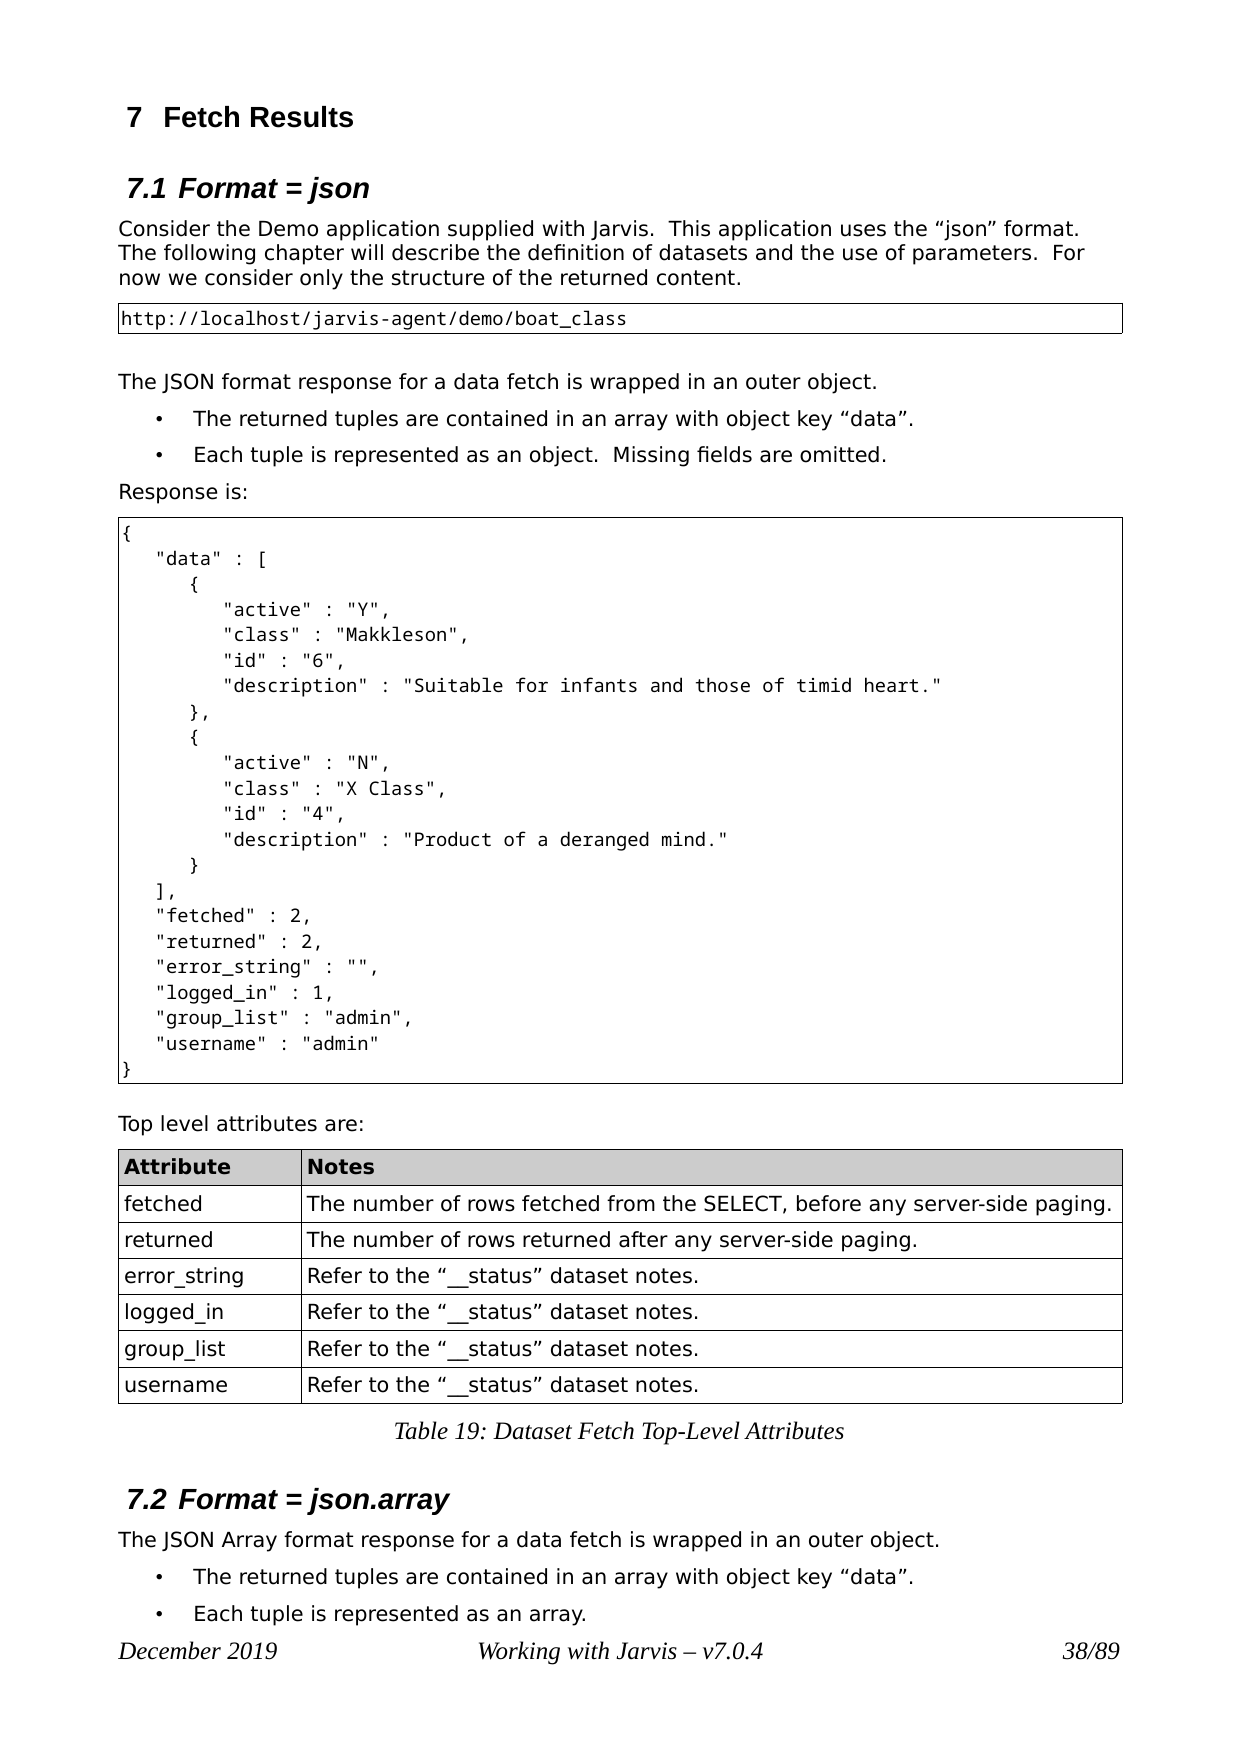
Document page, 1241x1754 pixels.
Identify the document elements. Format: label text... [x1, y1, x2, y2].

table_header Notes [302, 1150, 1122, 1185]
text "description" : "Product of a deranged mind." [119, 823, 1122, 849]
text "error_string" : "", [119, 951, 1122, 976]
text "description" : "Suitable for infants and those of timid heart." [119, 670, 1122, 696]
table_cell username [119, 1368, 301, 1403]
list The returned tuples are contained in an array with object key “data”. [156, 1565, 1122, 1589]
text "data" : [ [119, 542, 1122, 568]
table_cell returned [119, 1223, 301, 1258]
text "class" : "X Class", [119, 772, 1122, 798]
list Each tuple is represented as an array. [156, 1602, 1122, 1626]
table_cell error_string [119, 1259, 301, 1294]
text { [119, 568, 1122, 593]
table_cell The number of rows returned after any server-side paging. [302, 1223, 1122, 1258]
text Response is: [118, 480, 1122, 504]
text "fetched" : 2, [119, 900, 1122, 925]
text "logged_in" : 1, [119, 976, 1122, 1002]
text "group_list" : "admin", [119, 1002, 1122, 1027]
table_cell Refer to the “__status” dataset notes. [302, 1331, 1122, 1367]
text "returned" : 2, [119, 925, 1122, 951]
text "id" : "6", [119, 644, 1122, 670]
table_cell Refer to the “__status” dataset notes. [302, 1295, 1122, 1330]
text { [119, 518, 1122, 542]
table_cell The number of rows fetched from the SELECT, before any server-side paging. [302, 1186, 1122, 1222]
text } [119, 1053, 1122, 1083]
text { [119, 721, 1122, 747]
text "username" : "admin" [119, 1027, 1122, 1053]
text The JSON format response for a data fetch is wrapped in an outer object. [118, 370, 1122, 394]
table_header Attribute [119, 1150, 301, 1185]
subtitle Fetch Results [118, 100, 1122, 133]
table_cell group_list [119, 1331, 301, 1367]
text Top level attributes are: [118, 1112, 1122, 1137]
text "class" : "Makkleson", [119, 619, 1122, 644]
table_cell logged_in [119, 1295, 301, 1330]
text "active" : "Y", [119, 593, 1122, 619]
text Consider the Demo application supplied with Jarvis. This application uses the “json” format. The following chapter will describe the definition of datasets and the use of parameters. For now we consider only the structure of the returned content. [118, 217, 1122, 290]
text }, [119, 696, 1122, 721]
text "id" : "4", [119, 798, 1122, 823]
subtitle Format = json.array [118, 1482, 1122, 1516]
table_cell Refer to the “__status” dataset notes. [302, 1259, 1122, 1294]
text The JSON Array format response for a data fetch is wrapped in an outer object. [118, 1528, 1122, 1552]
text ], [119, 874, 1122, 900]
text Table 19: Dataset Fetch Top-Level Attributes [118, 1416, 1122, 1445]
subtitle Format = json [118, 171, 1122, 204]
table_cell fetched [119, 1186, 301, 1222]
list The returned tuples are contained in an array with object key “data”. [156, 407, 1122, 431]
text http://localhost/jarvis-agent/demo/boat_class [119, 304, 1122, 333]
table_cell Refer to the “__status” dataset notes. [302, 1368, 1122, 1403]
list Each tuple is represented as an object. Missing fields are omitted. [156, 443, 1122, 468]
text } [119, 849, 1122, 874]
text "active" : "N", [119, 747, 1122, 772]
